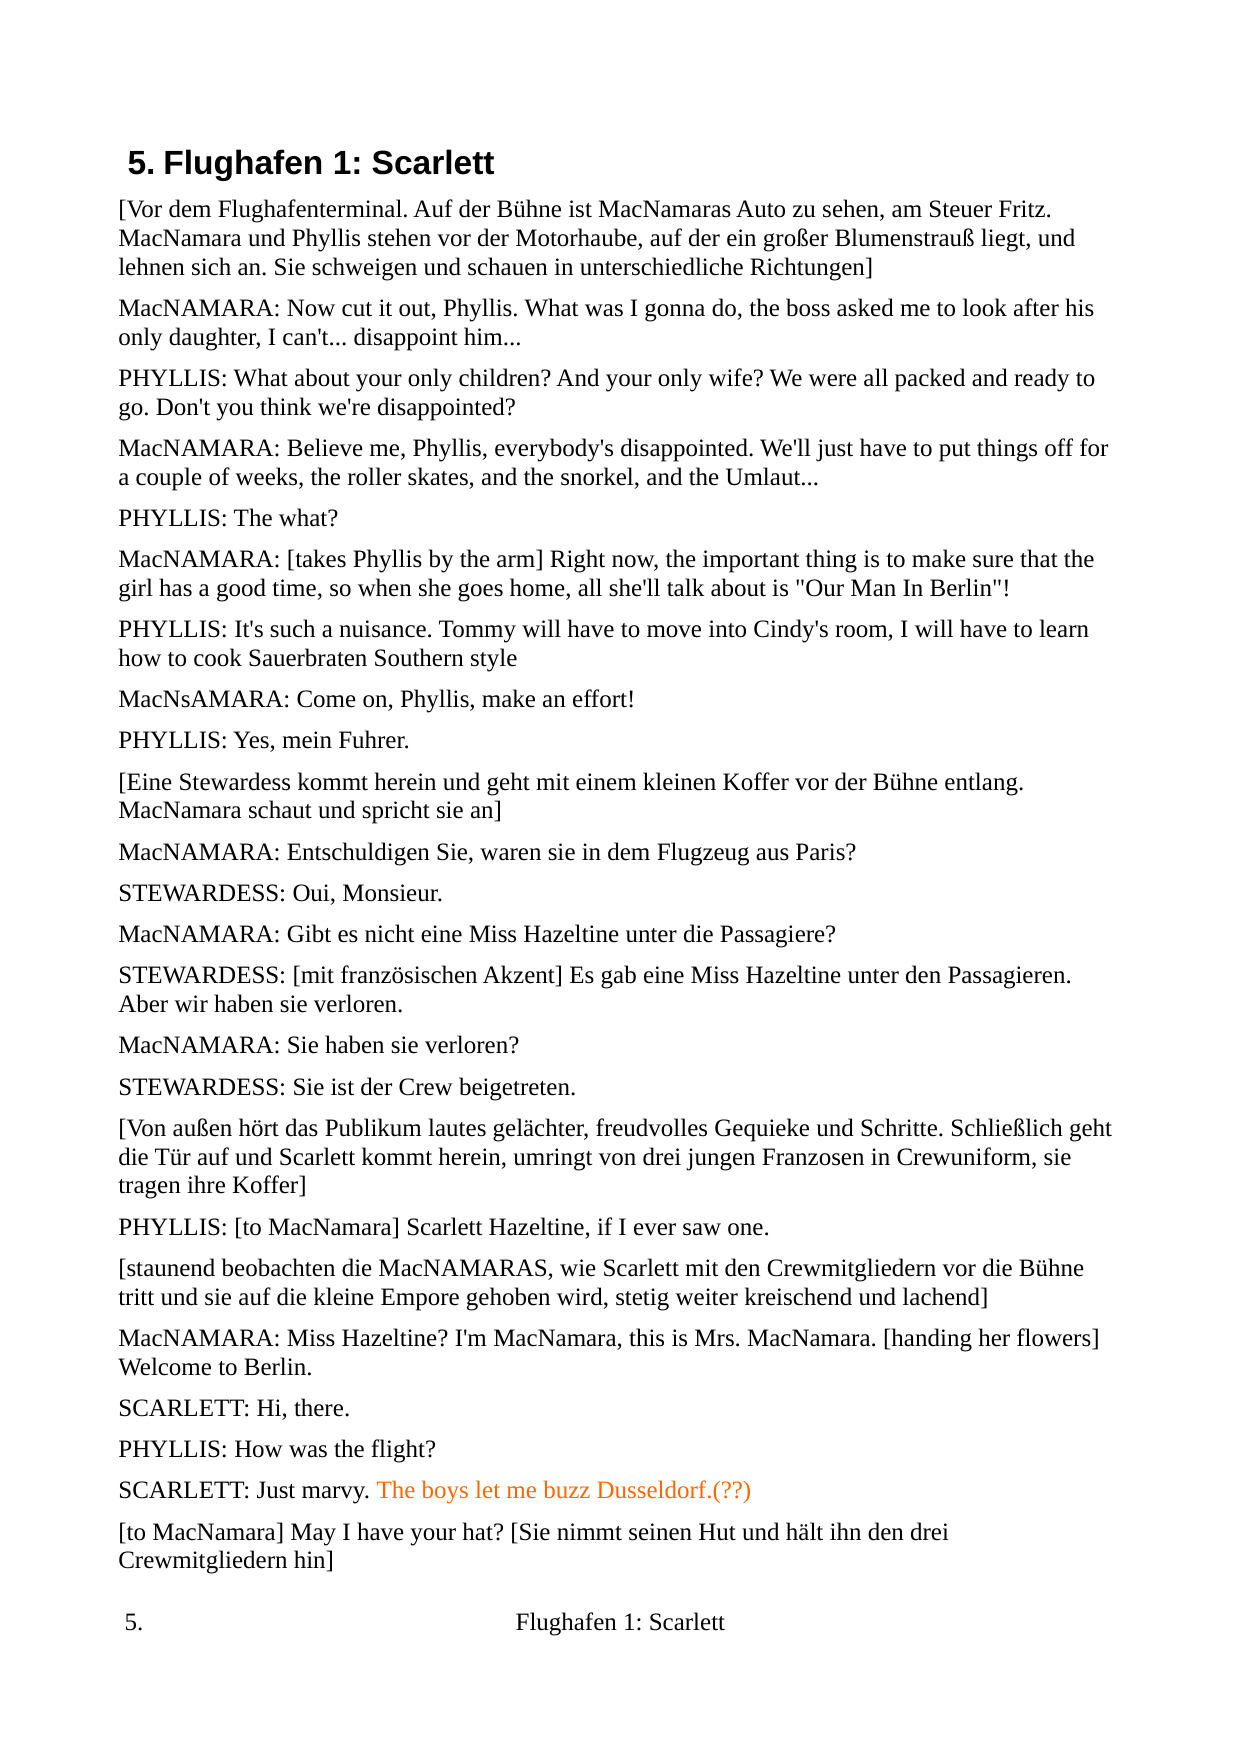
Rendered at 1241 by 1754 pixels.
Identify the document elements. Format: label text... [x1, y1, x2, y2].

text SCARLETT: Hi, there. [118, 1393, 1122, 1422]
text [Eine Stewardess kommt herein und geht mit einem kleinen Koffer vor der Bühne entlang. MacNamara schaut und spricht sie an] [118, 767, 1122, 824]
subtitle Flughafen 1: Scarlett [118, 143, 1122, 182]
text [to MacNamara] May I have your hat? [Sie nimmt seinen Hut und hält ihn den drei Crewmitgliedern hin] [118, 1517, 1122, 1574]
text [Vor dem Flughafenterminal. Auf der Bühne ist MacNamaras Auto zu sehen, am Steuer Fritz. MacNamara und Phyllis stehen vor der Motorhaube, auf der ein großer Blumenstrauß liegt, und lehnen sich an. Sie schweigen und schauen in unterschiedliche Richtungen] [118, 194, 1122, 281]
text PHYLLIS: It's such a nuisance. Tommy will have to move into Cindy's room, I will have to learn how to cook Sauerbraten Southern style [118, 614, 1122, 672]
text MacNAMARA: Miss Hazeltine? I'm MacNamara, this is Mrs. MacNamara. [handing her flowers] Welcome to Berlin. [118, 1323, 1122, 1381]
text STEWARDESS: Sie ist der Crew beigetreten. [118, 1072, 1122, 1101]
text MacNAMARA: Sie haben sie verloren? [118, 1031, 1122, 1059]
text MacNAMARA: Gibt es nicht eine Miss Hazeltine unter die Passagiere? [118, 919, 1122, 948]
text MacNAMARA: [takes Phyllis by the arm] Right now, the important thing is to make sure that the girl has a good time, so when she goes home, all she'll talk about is "Our Man In Berlin"! [118, 544, 1122, 602]
text STEWARDESS: Oui, Monsieur. [118, 878, 1122, 907]
text MacNAMARA: Entschuldigen Sie, waren sie in dem Flugzeug aus Paris? [118, 837, 1122, 866]
text STEWARDESS: [mit französischen Akzent] Es gab eine Miss Hazeltine unter den Passagieren. Aber wir haben sie verloren. [118, 961, 1122, 1018]
text PHYLLIS: How was the flight? [118, 1434, 1122, 1463]
text PHYLLIS: The what? [118, 503, 1122, 532]
text MacNAMARA: Now cut it out, Phyllis. What was I gonna do, the boss asked me to look after his only daughter, I can't... disappoint him... [118, 293, 1122, 351]
text PHYLLIS: [to MacNamara] Scarlett Hazeltine, if I ever saw one. [118, 1212, 1122, 1241]
text [Von außen hört das Publikum lautes gelächter, freudvolles Gequieke und Schritte. Schließlich geht die Tür auf und Scarlett kommt herein, umringt von drei jungen Franzosen in Crewuniform, sie tragen ihre Koffer] [118, 1113, 1122, 1199]
text MacNAMARA: Believe me, Phyllis, everybody's disappointed. We'll just have to put things off for a couple of weeks, the roller skates, and the snorkel, and the Umlaut... [118, 433, 1122, 491]
text MacNsAMARA: Come on, Phyllis, make an effort! [118, 684, 1122, 713]
text PHYLLIS: Yes, mein Fuhrer. [118, 726, 1122, 754]
text PHYLLIS: What about your only children? And your only wife? We were all packed and ready to go. Don't you think we're disappointed? [118, 363, 1122, 421]
text SCARLETT: Just marvy. The boys let me buzz Dusseldorf.(??) [118, 1476, 1122, 1504]
text [staunend beobachten die MacNAMARAS, wie Scarlett mit den Crewmitgliedern vor die Bühne tritt und sie auf die kleine Empore gehoben wird, stetig weiter kreischend und lachend] [118, 1253, 1122, 1311]
